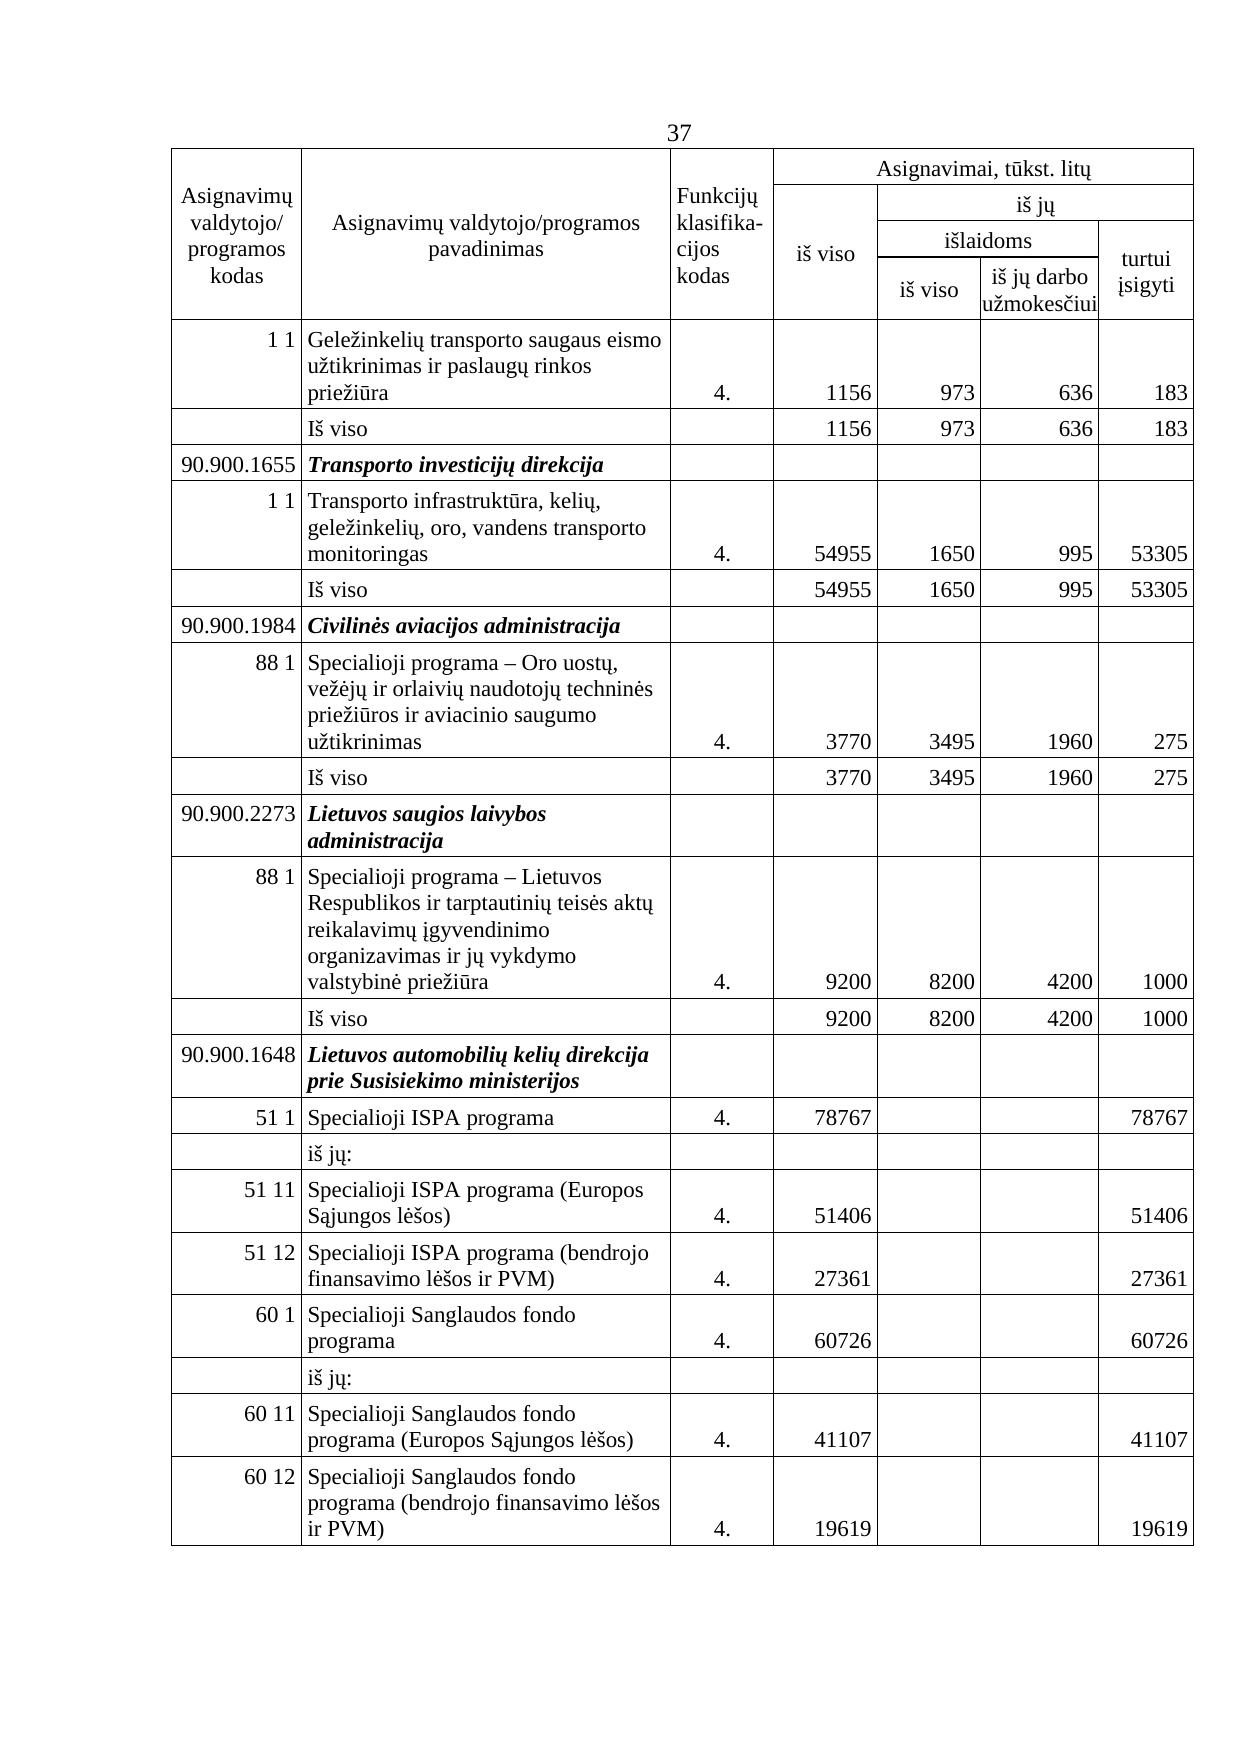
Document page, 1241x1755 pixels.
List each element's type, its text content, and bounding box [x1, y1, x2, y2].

table_cell [878, 1394, 980, 1456]
table_cell [671, 445, 773, 480]
table_cell [774, 445, 877, 480]
table_cell [878, 445, 980, 480]
table_cell 60 1 [172, 1295, 301, 1357]
table_cell 27361 [774, 1233, 877, 1294]
table_cell 3770 [774, 758, 877, 793]
table_cell iš jų [878, 185, 1193, 220]
table_cell [981, 1035, 1098, 1097]
table_cell 60 12 [172, 1457, 301, 1545]
table_cell [878, 1035, 980, 1097]
table_cell [878, 1358, 980, 1393]
table_cell [1099, 1358, 1193, 1393]
table_cell Specialioji ISPA programa (Europos Sąjungos lėšos) [302, 1170, 670, 1232]
table_cell 9200 [774, 999, 877, 1034]
table_cell [774, 795, 877, 856]
table_cell Geležinkelių transporto saugaus eismo užtikrinimas ir paslaugų rinkos priežiūra [302, 320, 670, 408]
table_cell [172, 999, 301, 1034]
table_cell 3495 [878, 643, 980, 757]
table_cell [671, 570, 773, 606]
table_cell [878, 1295, 980, 1357]
table_cell 4. [671, 1170, 773, 1232]
table_cell [671, 1358, 773, 1393]
table_cell 51 1 [172, 1098, 301, 1133]
table_cell 1 1 [172, 320, 301, 408]
table_cell iš jų darbo užmokesčiui [981, 258, 1098, 319]
table_cell 27361 [1099, 1233, 1193, 1294]
table_cell 51406 [774, 1170, 877, 1232]
table_cell 1000 [1099, 999, 1193, 1034]
table_cell [878, 1457, 980, 1545]
table_cell Iš viso [302, 409, 670, 444]
table_cell [981, 1394, 1098, 1456]
table_cell [172, 409, 301, 444]
table_cell Iš viso [302, 999, 670, 1034]
table_cell 88 1 [172, 643, 301, 757]
table_cell [981, 795, 1098, 856]
table_cell [981, 1358, 1098, 1393]
table_cell 19619 [1099, 1457, 1193, 1545]
table_header Funkcijų klasifika-cijos kodas [671, 149, 773, 319]
table_cell turtui įsigyti [1099, 221, 1193, 319]
table_cell 90.900.1984 [172, 607, 301, 642]
table_cell Specialioji Sanglaudos fondo programa (bendrojo finansavimo lėšos ir PVM) [302, 1457, 670, 1545]
table_cell [172, 758, 301, 793]
table_cell 1 1 [172, 481, 301, 569]
table_cell 1650 [878, 481, 980, 569]
table_cell [981, 1295, 1098, 1357]
table_cell 51 11 [172, 1170, 301, 1232]
table_cell 4200 [981, 999, 1098, 1034]
table_cell Specialioji ISPA programa (bendrojo finansavimo lėšos ir PVM) [302, 1233, 670, 1294]
table_cell Specialioji Sanglaudos fondo programa (Europos Sąjungos lėšos) [302, 1394, 670, 1456]
table_cell 3770 [774, 643, 877, 757]
table_header Asignavimai, tūkst. litų [774, 149, 1193, 184]
table_cell 54955 [774, 570, 877, 606]
table_cell 60726 [774, 1295, 877, 1357]
table_cell 1960 [981, 643, 1098, 757]
table_cell 4. [671, 1295, 773, 1357]
table_cell [1099, 607, 1193, 642]
table_cell iš jų: [302, 1358, 670, 1393]
table_cell 8200 [878, 857, 980, 998]
table_cell Iš viso [302, 570, 670, 606]
table_cell 60 11 [172, 1394, 301, 1456]
table_cell 53305 [1099, 481, 1193, 569]
table_cell 8200 [878, 999, 980, 1034]
table_cell [1099, 1035, 1193, 1097]
table_cell [671, 758, 773, 793]
table_cell 183 [1099, 409, 1193, 444]
table_cell [878, 1134, 980, 1169]
table_cell 60726 [1099, 1295, 1193, 1357]
table_cell 19619 [774, 1457, 877, 1545]
table_cell [774, 1134, 877, 1169]
table_cell 4. [671, 1233, 773, 1294]
table_cell Iš viso [302, 758, 670, 793]
table_cell 4. [671, 643, 773, 757]
table_cell Transporto investicijų direkcija [302, 445, 670, 480]
table_cell 78767 [774, 1098, 877, 1133]
table_cell [878, 1233, 980, 1294]
table_cell Lietuvos saugios laivybos administracija [302, 795, 670, 856]
table_cell [172, 1134, 301, 1169]
table_header Asignavimų valdytojo/ programos kodas [172, 149, 301, 319]
table_cell 53305 [1099, 570, 1193, 606]
table_cell [1099, 445, 1193, 480]
table_cell [878, 1098, 980, 1133]
table_cell Specialioji Sanglaudos fondo programa [302, 1295, 670, 1357]
table_cell 4. [671, 320, 773, 408]
table_cell [172, 570, 301, 606]
table_cell [671, 795, 773, 856]
table_cell Specialioji ISPA programa [302, 1098, 670, 1133]
table_cell [172, 1358, 301, 1393]
table_cell 41107 [1099, 1394, 1193, 1456]
table_cell 636 [981, 409, 1098, 444]
table_cell [878, 795, 980, 856]
table_cell 995 [981, 570, 1098, 606]
table_cell Lietuvos automobilių kelių direkcija prie Susisiekimo ministerijos [302, 1035, 670, 1097]
table_cell 54955 [774, 481, 877, 569]
table_cell 9200 [774, 857, 877, 998]
table_header Asignavimų valdytojo/programos pavadinimas [302, 149, 670, 319]
table_cell [671, 409, 773, 444]
table_cell [774, 607, 877, 642]
table_cell iš viso [774, 185, 877, 319]
table_cell 1156 [774, 320, 877, 408]
table_cell 183 [1099, 320, 1193, 408]
table_cell 1000 [1099, 857, 1193, 998]
table_cell 78767 [1099, 1098, 1193, 1133]
table_cell iš viso [878, 258, 980, 319]
table_cell [671, 999, 773, 1034]
table_cell [981, 1233, 1098, 1294]
table_cell Transporto infrastruktūra, kelių, geležinkelių, oro, vandens transporto monitoringas [302, 481, 670, 569]
table_cell 973 [878, 320, 980, 408]
table_cell 51 12 [172, 1233, 301, 1294]
table_cell 90.900.2273 [172, 795, 301, 856]
table_cell 1156 [774, 409, 877, 444]
table_cell 4. [671, 1098, 773, 1133]
table_cell [981, 1170, 1098, 1232]
table_cell [1099, 795, 1193, 856]
table_cell 4200 [981, 857, 1098, 998]
table_cell 1650 [878, 570, 980, 606]
table_cell 636 [981, 320, 1098, 408]
table_cell 275 [1099, 643, 1193, 757]
table_cell išlaidoms [878, 221, 1098, 256]
table_cell Civilinės aviacijos administracija [302, 607, 670, 642]
table_cell 973 [878, 409, 980, 444]
table_cell 4. [671, 1457, 773, 1545]
table_cell Specialioji programa – Oro uostų, vežėjų ir orlaivių naudotojų techninės priežiūros ir aviacinio saugumo užtikrinimas [302, 643, 670, 757]
table_cell 88 1 [172, 857, 301, 998]
table_cell [981, 1098, 1098, 1133]
table_cell [878, 1170, 980, 1232]
table_cell [981, 607, 1098, 642]
table_cell [671, 607, 773, 642]
table_cell 275 [1099, 758, 1193, 793]
table_cell [981, 445, 1098, 480]
table_cell 4. [671, 857, 773, 998]
table_cell 90.900.1648 [172, 1035, 301, 1097]
table_cell 1960 [981, 758, 1098, 793]
table_cell [981, 1457, 1098, 1545]
table_cell 4. [671, 1394, 773, 1456]
table_cell [1099, 1134, 1193, 1169]
table_cell 41107 [774, 1394, 877, 1456]
table_cell iš jų: [302, 1134, 670, 1169]
table_cell [671, 1035, 773, 1097]
table_cell 51406 [1099, 1170, 1193, 1232]
table_cell 3495 [878, 758, 980, 793]
table_cell [774, 1358, 877, 1393]
table_cell 90.900.1655 [172, 445, 301, 480]
table_cell Specialioji programa – Lietuvos Respublikos ir tarptautinių teisės aktų reikalavimų įgyvendinimo organizavimas ir jų vykdymo valstybinė priežiūra [302, 857, 670, 998]
table_cell [981, 1134, 1098, 1169]
table_cell [774, 1035, 877, 1097]
table_cell [878, 607, 980, 642]
table_cell [671, 1134, 773, 1169]
table_cell 995 [981, 481, 1098, 569]
table_cell 4. [671, 481, 773, 569]
